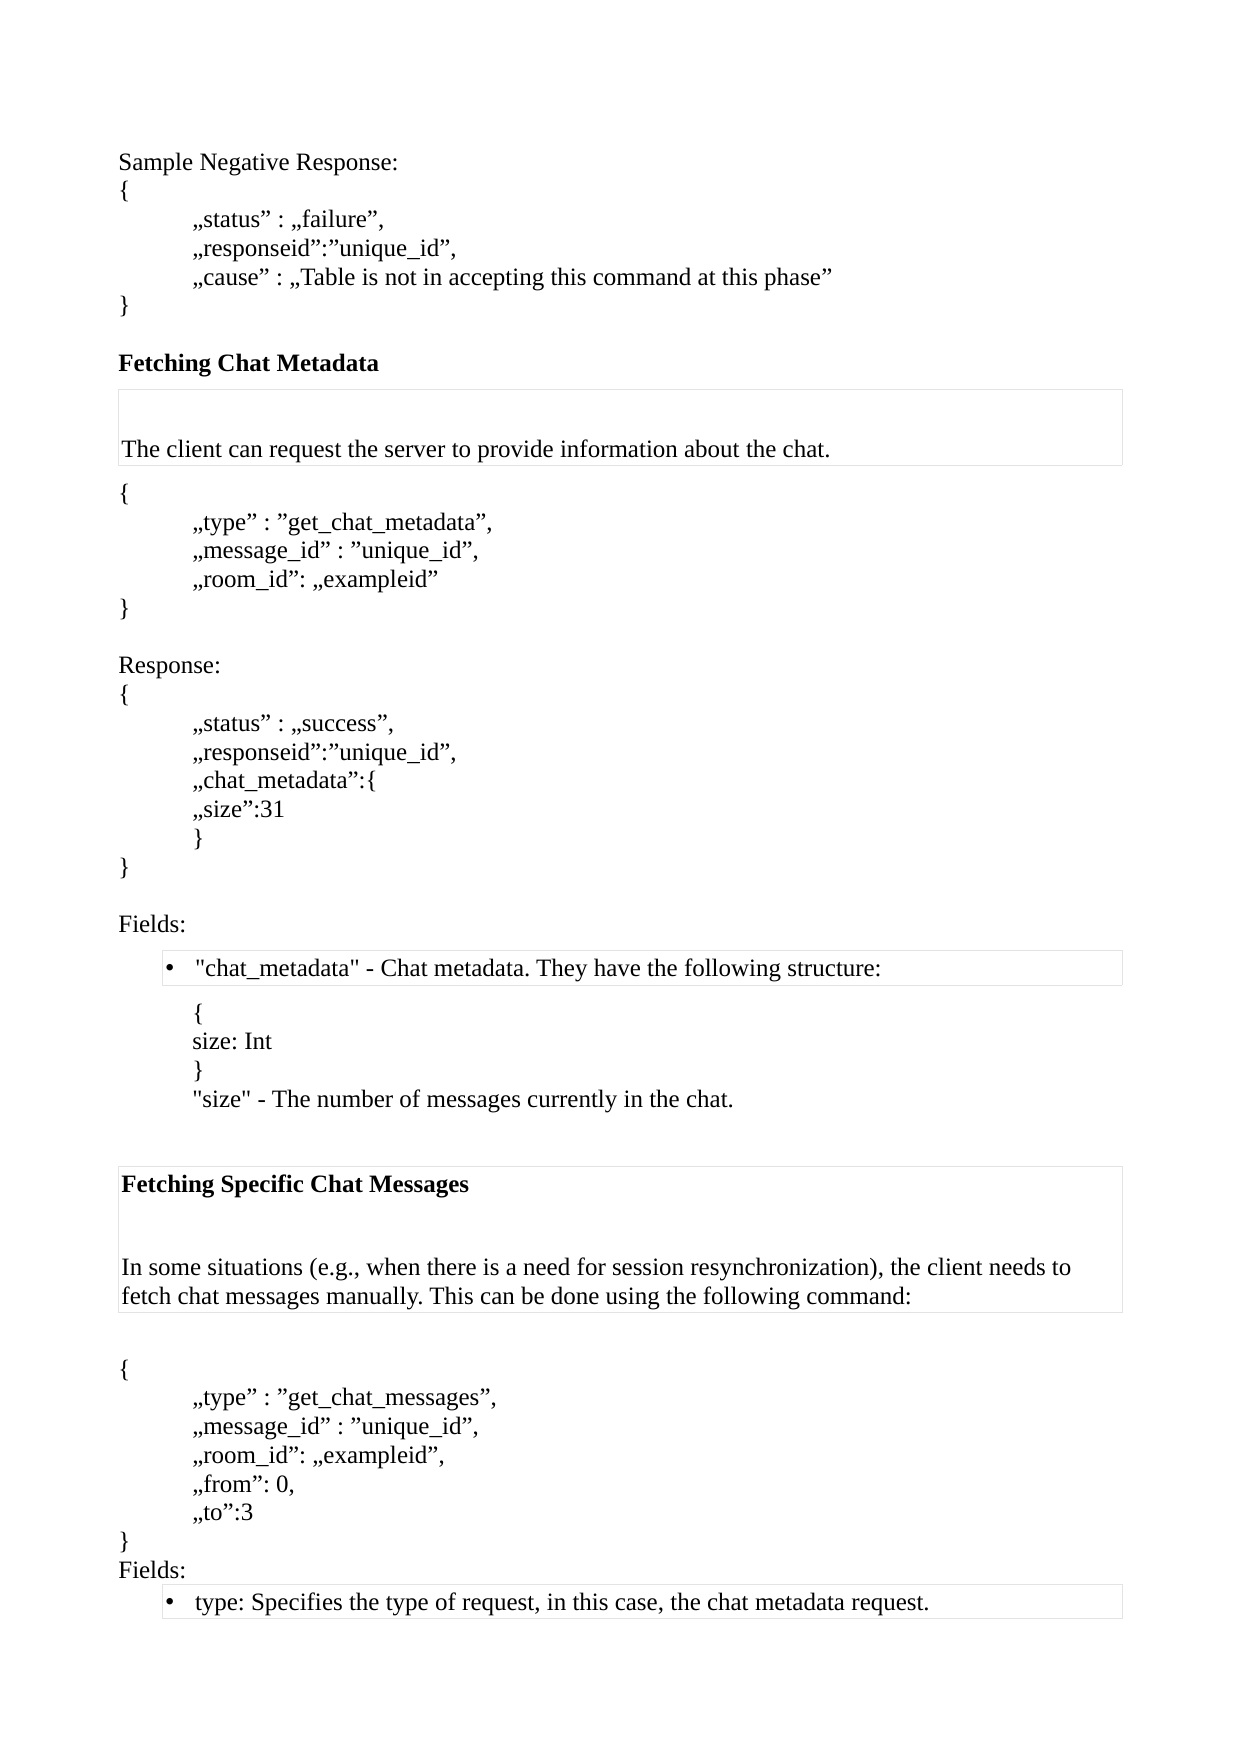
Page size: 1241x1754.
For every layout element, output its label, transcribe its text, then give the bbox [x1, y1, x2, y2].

text { [118, 478, 1122, 507]
text „responseid”:”unique_id”, [118, 737, 1122, 765]
text „from”: 0, [118, 1469, 1122, 1497]
text } [118, 1526, 1122, 1555]
text } [118, 852, 1122, 880]
list "chat_metadata" - Chat metadata. They have the following structure: [163, 951, 1122, 985]
text „type” : ”get_chat_metadata”, [118, 507, 1122, 535]
text „room_id”: „exampleid”, [118, 1440, 1122, 1469]
text } [118, 823, 1122, 852]
text „cause” : „Table is not in accepting this command at this phase” [118, 262, 1122, 291]
text } [118, 291, 1122, 319]
text size: Int [118, 1026, 1122, 1055]
text „chat_metadata”:{ [118, 765, 1122, 794]
text „message_id” : ”unique_id”, [118, 1411, 1122, 1440]
text „room_id”: „exampleid” [118, 564, 1122, 593]
text „status” : „failure”, [118, 204, 1122, 233]
text { [118, 1354, 1122, 1382]
text "size" - The number of messages currently in the chat. [118, 1084, 1122, 1113]
text Fields: [118, 909, 1122, 938]
text { [118, 679, 1122, 708]
text The client can request the server to provide information about the chat. [119, 431, 1122, 465]
text { [118, 176, 1122, 204]
text „type” : ”get_chat_messages”, [118, 1382, 1122, 1411]
text } [118, 593, 1122, 622]
text In some situations (e.g., when there is a need for session resynchronization), the client needs to fetch chat messages manually. This can be done using the following command: [119, 1249, 1122, 1312]
text „to”:3 [118, 1497, 1122, 1526]
text Fields: [118, 1555, 1122, 1584]
text „responseid”:”unique_id”, [118, 233, 1122, 262]
text Fetching Specific Chat Messages [119, 1167, 1122, 1198]
list type: Specifies the type of request, in this case, the chat metadata request. [163, 1585, 1122, 1618]
text Sample Negative Response: [118, 147, 1122, 176]
text „size”:31 [118, 794, 1122, 823]
text „status” : „success”, [118, 708, 1122, 737]
text „message_id” : ”unique_id”, [118, 535, 1122, 564]
text Response: [118, 650, 1122, 679]
text } [118, 1055, 1122, 1084]
text { [118, 998, 1122, 1026]
text Fetching Chat Metadata [118, 348, 1122, 377]
